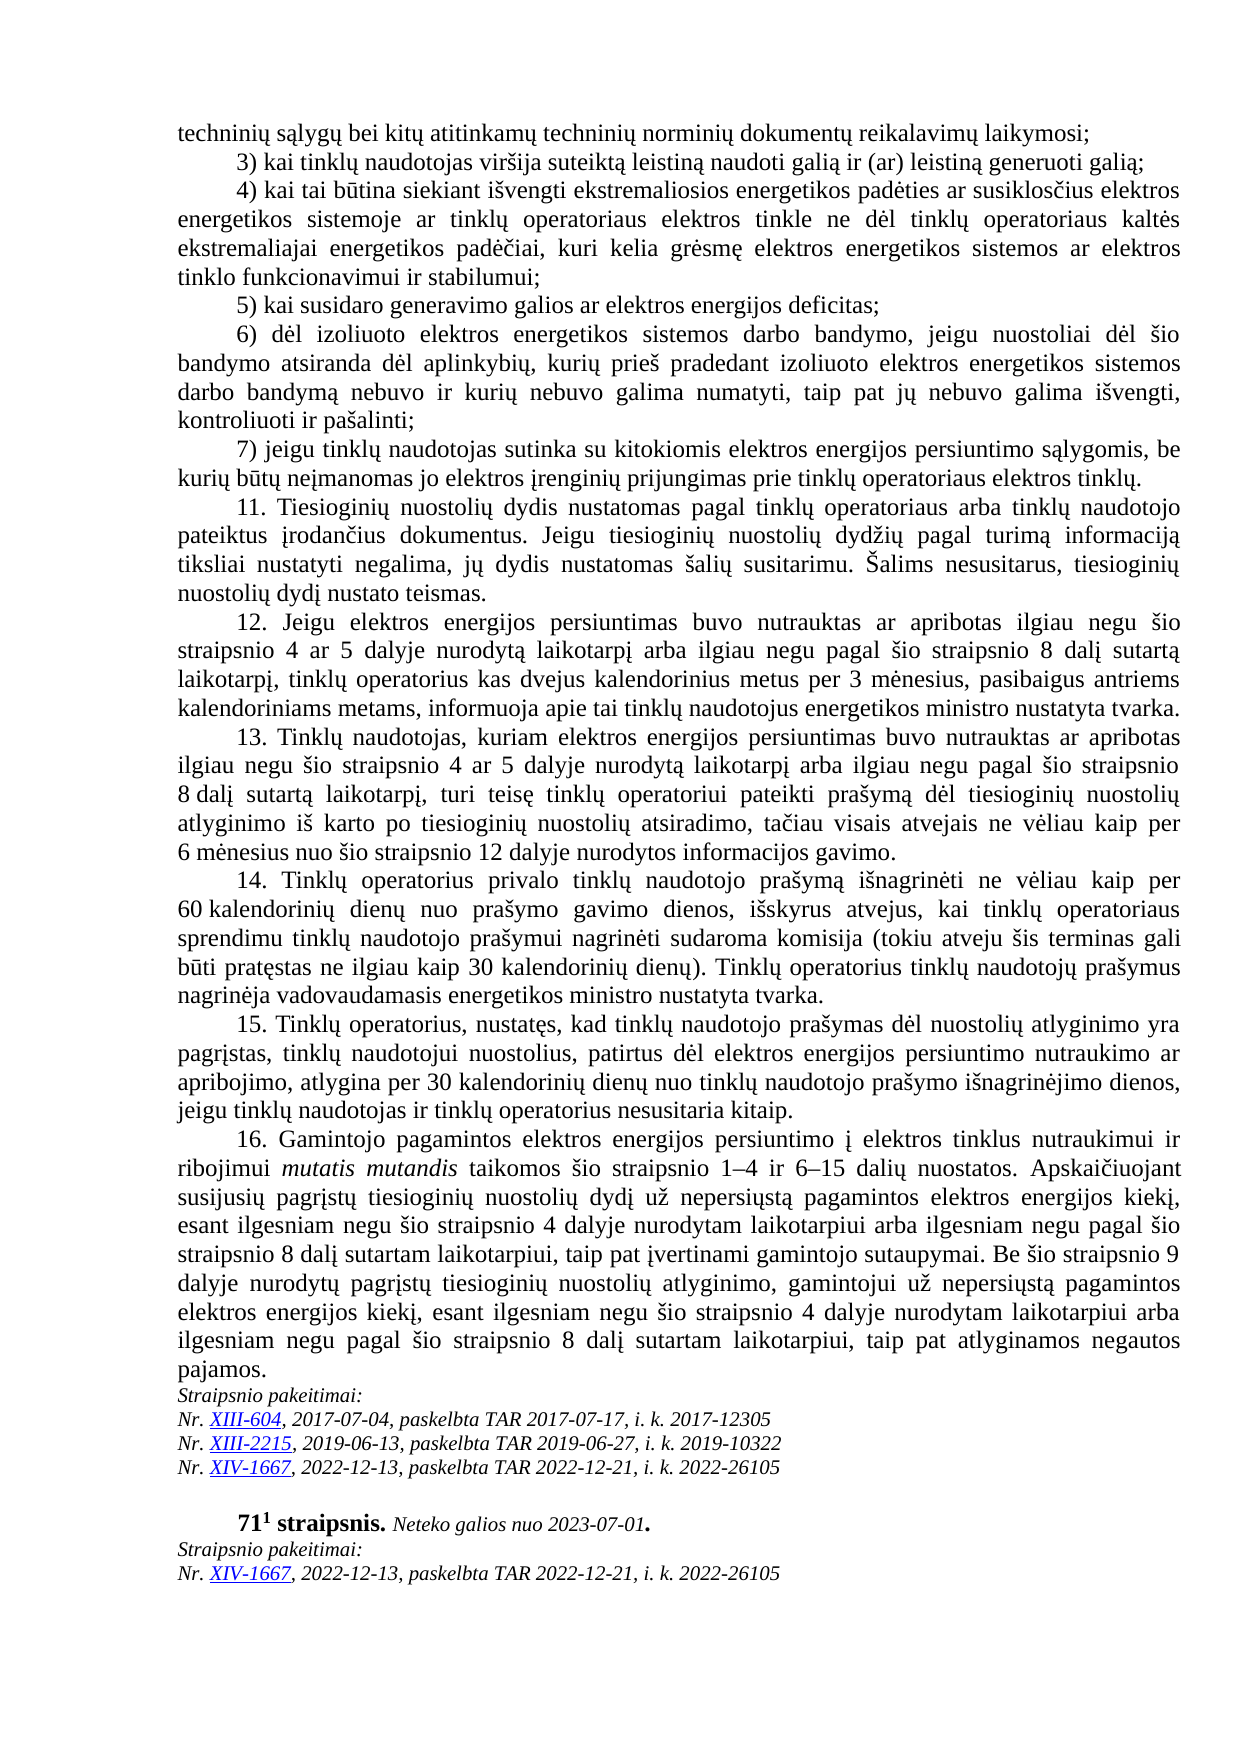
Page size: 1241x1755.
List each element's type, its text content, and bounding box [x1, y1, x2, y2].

text 14. Tinklų operatorius privalo tinklų naudotojo prašymą išnagrinėti ne vėliau kaip per 60 kalendorinių dienų nuo prašymo gavimo dienos, išskyrus atvejus, kai tinklų operatoriaus sprendimu tinklų naudotojo prašymui nagrinėti sudaroma komisija (tokiu atveju šis terminas gali būti pratęstas ne ilgiau kaip 30 kalendorinių dienų). Tinklų operatorius tinklų naudotojų prašymus nagrinėja vadovaudamasis energetikos ministro nustatyta tvarka. [177, 866, 1181, 1009]
text Straipsnio pakeitimai: [177, 1537, 1181, 1561]
text Nr. XIV-1667, 2022-12-13, paskelbta TAR 2022-12-21, i. k. 2022-26105 [177, 1455, 1181, 1479]
text 13. Tinklų naudotojas, kuriam elektros energijos persiuntimas buvo nutrauktas ar apribotas ilgiau negu šio straipsnio 4 ar 5 dalyje nurodytą laikotarpį arba ilgiau negu pagal šio straipsnio 8 dalį sutartą laikotarpį, turi teisę tinklų operatoriui pateikti prašymą dėl tiesioginių nuostolių atlyginimo iš karto po tiesioginių nuostolių atsiradimo, tačiau visais atvejais ne vėliau kaip per 6 mėnesius nuo šio straipsnio 12 dalyje nurodytos informacijos gavimo. [177, 722, 1181, 866]
text 12. Jeigu elektros energijos persiuntimas buvo nutrauktas ar apribotas ilgiau negu šio straipsnio 4 ar 5 dalyje nurodytą laikotarpį arba ilgiau negu pagal šio straipsnio 8 dalį sutartą laikotarpį, tinklų operatorius kas dvejus kalendorinius metus per 3 mėnesius, pasibaigus antriems kalendoriniams metams, informuoja apie tai tinklų naudotojus energetikos ministro nustatyta tvarka. [177, 607, 1181, 722]
text Nr. XIII-604, 2017-07-04, paskelbta TAR 2017-07-17, i. k. 2017-12305 [177, 1407, 1181, 1431]
text 4) kai tai būtina siekiant išvengti ekstremaliosios energetikos padėties ar susiklosčius elektros energetikos sistemoje ar tinklų operatoriaus elektros tinkle ne dėl tinklų operatoriaus kaltės ekstremaliajai energetikos padėčiai, kuri kelia grėsmę elektros energetikos sistemos ar elektros tinklo funkcionavimui ir stabilumui; [177, 176, 1181, 291]
text Nr. XIV-1667, 2022-12-13, paskelbta TAR 2022-12-21, i. k. 2022-26105 [177, 1561, 1181, 1585]
text 6) dėl izoliuoto elektros energetikos sistemos darbo bandymo, jeigu nuostoliai dėl šio bandymo atsiranda dėl aplinkybių, kurių prieš pradedant izoliuoto elektros energetikos sistemos darbo bandymą nebuvo ir kurių nebuvo galima numatyti, taip pat jų nebuvo galima išvengti, kontroliuoti ir pašalinti; [177, 319, 1181, 434]
text 16. Gamintojo pagamintos elektros energijos persiuntimo į elektros tinklus nutraukimui ir ribojimui mutatis mutandis taikomos šio straipsnio 1–4 ir 6–15 dalių nuostatos. Apskaičiuojant susijusių pagrįstų tiesioginių nuostolių dydį už nepersiųstą pagamintos elektros energijos kiekį, esant ilgesniam negu šio straipsnio 4 dalyje nurodytam laikotarpiui arba ilgesniam negu pagal šio straipsnio 8 dalį sutartam laikotarpiui, taip pat įvertinami gamintojo sutaupymai. Be šio straipsnio 9 dalyje nurodytų pagrįstų tiesioginių nuostolių atlyginimo, gamintojui už nepersiųstą pagamintos elektros energijos kiekį, esant ilgesniam negu šio straipsnio 4 dalyje nurodytam laikotarpiui arba ilgesniam negu pagal šio straipsnio 8 dalį sutartam laikotarpiui, taip pat atlyginamos negautos pajamos. [177, 1124, 1181, 1383]
text Nr. XIII-2215, 2019-06-13, paskelbta TAR 2019-06-27, i. k. 2019-10322 [177, 1431, 1181, 1455]
text 15. Tinklų operatorius, nustatęs, kad tinklų naudotojo prašymas dėl nuostolių atlyginimo yra pagrįstas, tinklų naudotojui nuostolius, patirtus dėl elektros energijos persiuntimo nutraukimo ar apribojimo, atlygina per 30 kalendorinių dienų nuo tinklų naudotojo prašymo išnagrinėjimo dienos, jeigu tinklų naudotojas ir tinklų operatorius nesusitaria kitaip. [177, 1009, 1181, 1124]
text 711 straipsnis. Neteko galios nuo 2023-07-01. [237, 1508, 1181, 1537]
text 5) kai susidaro generavimo galios ar elektros energijos deficitas; [177, 291, 1181, 319]
text 3) kai tinklų naudotojas viršija suteiktą leistiną naudoti galią ir (ar) leistiną generuoti galią; [177, 147, 1181, 176]
text Straipsnio pakeitimai: [177, 1383, 1181, 1407]
text techninių sąlygų bei kitų atitinkamų techninių norminių dokumentų reikalavimų laikymosi; [177, 118, 1181, 147]
text 7) jeigu tinklų naudotojas sutinka su kitokiomis elektros energijos persiuntimo sąlygomis, be kurių būtų neįmanomas jo elektros įrenginių prijungimas prie tinklų operatoriaus elektros tinklų. [177, 434, 1181, 492]
text 11. Tiesioginių nuostolių dydis nustatomas pagal tinklų operatoriaus arba tinklų naudotojo pateiktus įrodančius dokumentus. Jeigu tiesioginių nuostolių dydžių pagal turimą informaciją tiksliai nustatyti negalima, jų dydis nustatomas šalių susitarimu. Šalims nesusitarus, tiesioginių nuostolių dydį nustato teismas. [177, 492, 1181, 607]
